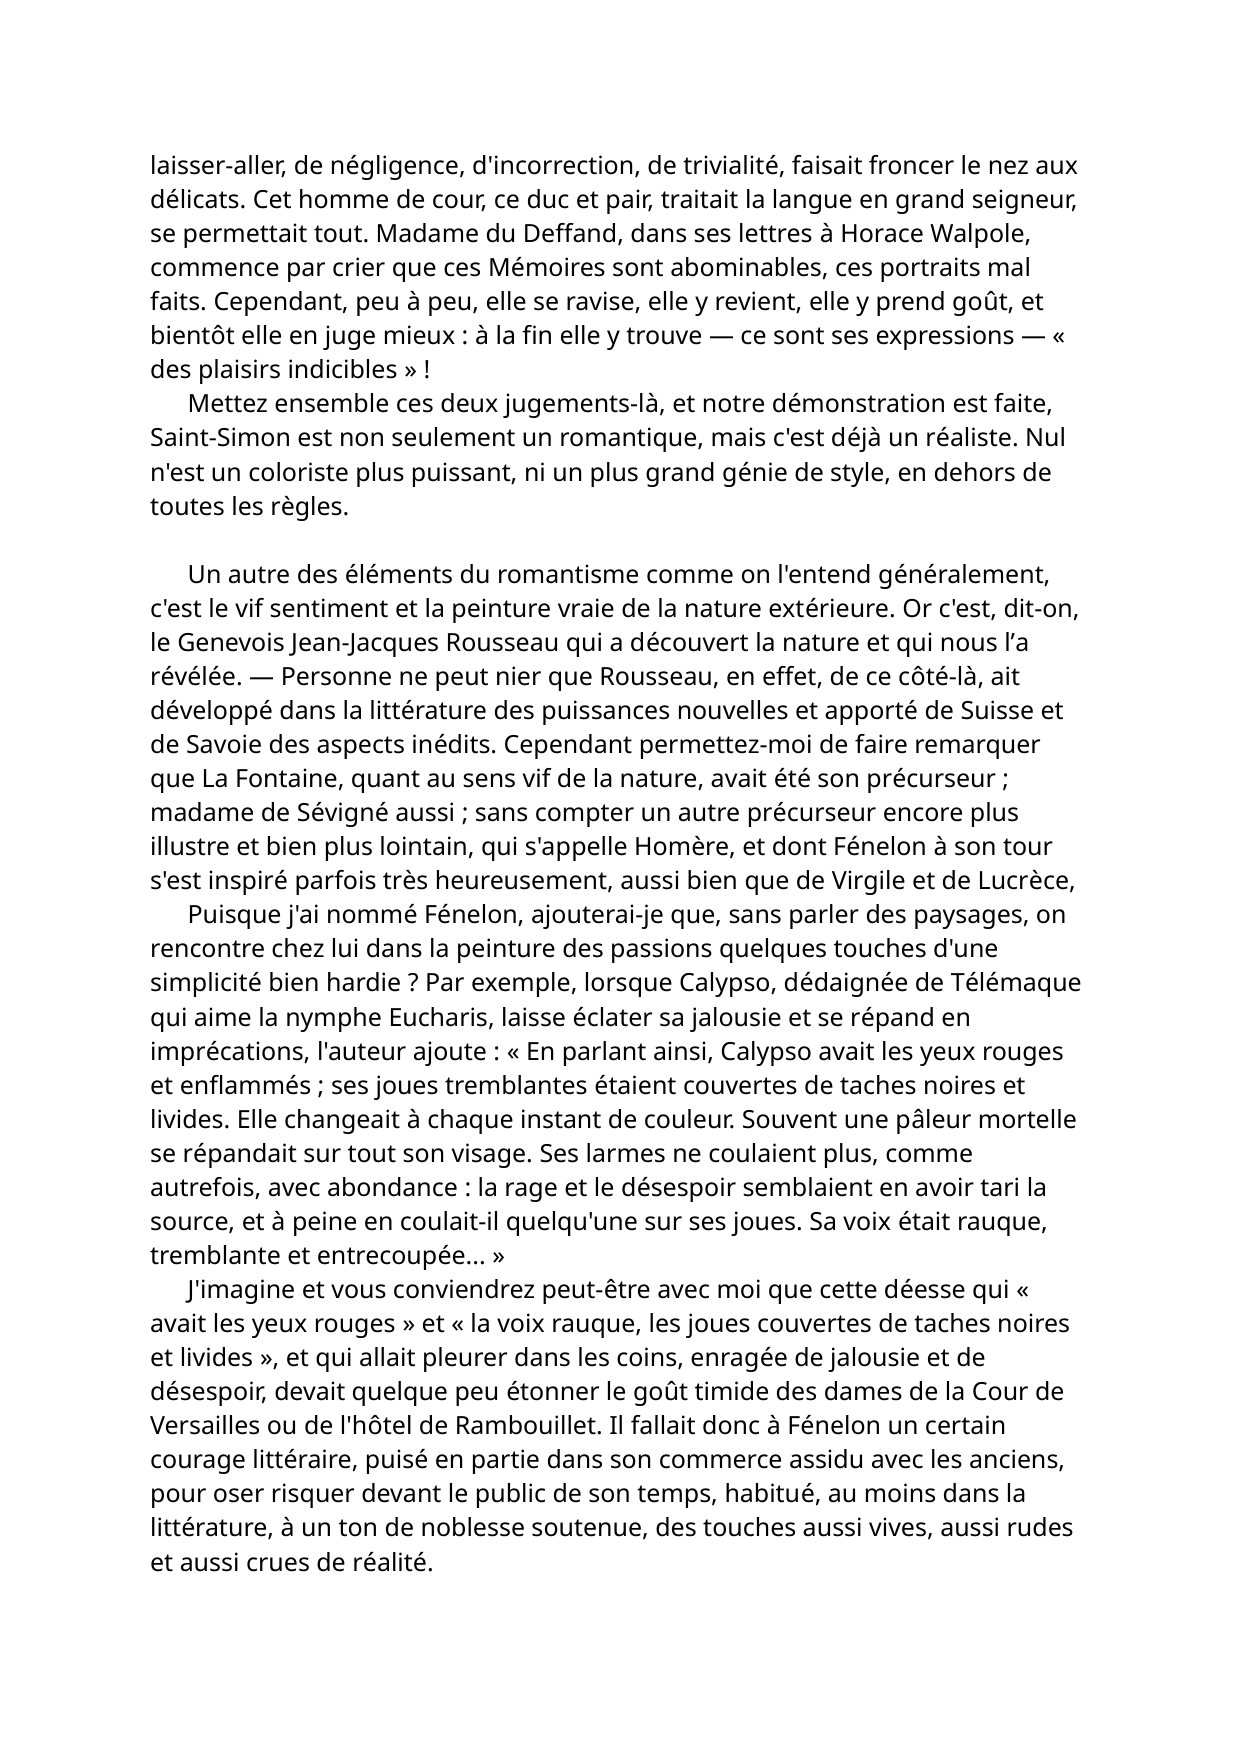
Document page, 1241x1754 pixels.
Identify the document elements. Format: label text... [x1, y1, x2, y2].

text laisser-aller, de négligence, d'incorrection, de trivialité, faisait froncer le nez aux délicats. Cet homme de cour, ce duc et pair, traitait la langue en grand seigneur, se permettait tout. Madame du Deffand, dans ses lettres à Horace Walpole, commence par crier que ces Mémoires sont abominables, ces portraits mal faits. Cependant, peu à peu, elle se ravise, elle y revient, elle y prend goût, et bientôt elle en juge mieux : à la fin elle y trouve — ce sont ses expressions — « des plaisirs indicibles » ! [150, 148, 1091, 386]
text Mettez ensemble ces deux jugements-là, et notre démonstration est faite, Saint-Simon est non seulement un romantique, mais c'est déjà un réaliste. Nul n'est un coloriste plus puissant, ni un plus grand génie de style, en dehors de toutes les règles. [150, 386, 1091, 522]
text J'imagine et vous conviendrez peut-être avec moi que cette déesse qui « avait les yeux rouges » et « la voix rauque, les joues couvertes de taches noires et livides », et qui allait pleurer dans les coins, enragée de jalousie et de désespoir, devait quelque peu étonner le goût timide des dames de la Cour de Versailles ou de l'hôtel de Rambouillet. Il fallait donc à Fénelon un certain courage littéraire, puisé en partie dans son commerce assidu avec les anciens, pour oser risquer devant le public de son temps, habitué, au moins dans la littérature, à un ton de noblesse soutenue, des touches aussi vives, aussi rudes et aussi crues de réalité. [150, 1272, 1091, 1578]
text Un autre des éléments du romantisme comme on l'entend généralement, c'est le vif sentiment et la peinture vraie de la nature extérieure. Or c'est, dit-on, le Genevois Jean-Jacques Rousseau qui a découvert la nature et qui nous l’a révélée. — Personne ne peut nier que Rousseau, en effet, de ce côté-là, ait développé dans la littérature des puis­sances nouvelles et apporté de Suisse et de Savoie des aspects inédits. Cependant permettez-moi de faire remarquer que La Fontaine, quant au sens vif de la nature, avait été son précurseur ; madame de Sévigné aussi ; sans compter un autre précurseur encore plus illustre et bien plus lointain, qui s'ap­pelle Homère, et dont Fénelon à son tour s'est inspiré parfois très heureusement, aussi bien que de Virgile et de Lucrèce, [150, 556, 1091, 897]
text Puisque j'ai nommé Fénelon, ajouterai-je que, sans parler des paysages, on rencontre chez lui dans la peinture des passions quelques touches d'une simplicité bien hardie ? Par exemple, lorsque Calypso, dédaignée de Télémaque qui aime la nym­phe Eucharis, laisse éclater sa jalousie et se répand en imprécations, l'auteur ajoute : « En parlant ainsi, Calypso avait les yeux rouges et enflammés ; ses joues tremblantes étaient couvertes de taches noires et livides. Elle changeait à chaque instant de couleur. Souvent une pâleur mortelle se répan­dait sur tout son visage. Ses larmes ne coulaient plus, comme autrefois, avec abondance : la rage et le désespoir semblaient en avoir tari la source, et à peine en coulait-il quelqu'une sur ses joues. Sa voix était rauque, tremblante et entrecoupée... » [150, 897, 1091, 1272]
